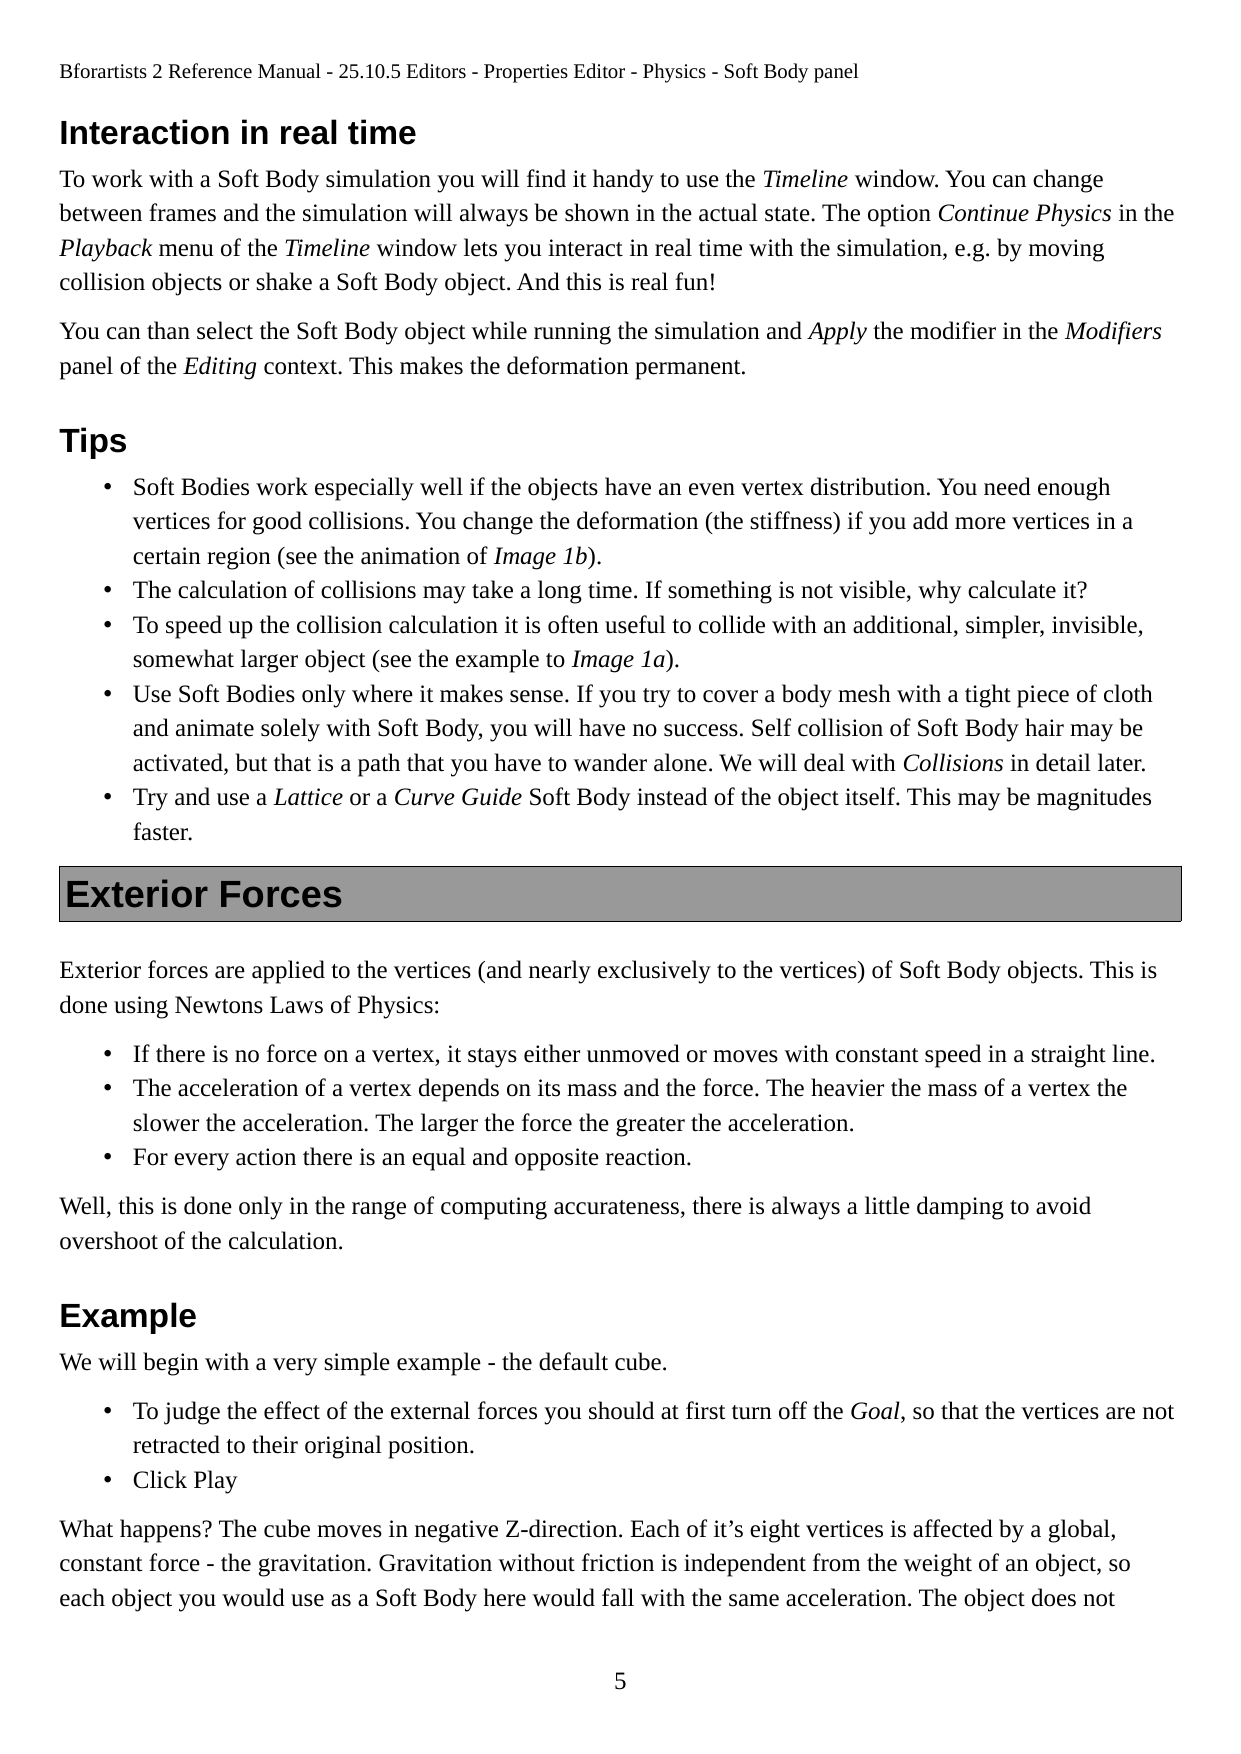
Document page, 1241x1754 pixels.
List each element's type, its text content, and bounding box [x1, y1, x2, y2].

table_header Exterior Forces [60, 867, 1181, 921]
list Try and use a Lattice or a Curve Guide Soft Body instead of the object itself. This may be magnitudes faster. [103, 782, 1181, 845]
text What happens? The cube moves in negative Z-direction. Each of it’s eight vertices is affected by a global, constant force - the gravitation. Gravitation without friction is independent from the weight of an object, so each object you would use as a Soft Body here would fall with the same acceleration. The object does not [59, 1514, 1181, 1612]
list The calculation of collisions may take a long time. If something is not visible, why calculate it? [103, 575, 1181, 604]
list Soft Bodies work especially well if the objects have an even vertex distribution. You need enough vertices for good collisions. You change the deformation (the stiffness) if you add more vertices in a certain region (see the animation of Image 1b). [103, 472, 1181, 569]
text Well, this is done only in the range of computing accurateness, there is always a little damping to avoid overshoot of the calculation. [59, 1191, 1181, 1255]
list Use Soft Bodies only where it makes sense. If you try to cover a body mesh with a tight piece of cloth and animate solely with Soft Body, you will have no success. Self collision of Soft Body hair may be activated, but that is a path that you have to wander alone. We will deal with Collisions in detail later. [103, 679, 1181, 776]
text We will begin with a very simple example - the default cube. [59, 1347, 1181, 1376]
text To work with a Soft Body simulation you will find it handy to use the Timeline window. You can change between frames and the simulation will always be shown in the actual state. The option Continue Physics in the Playback menu of the Timeline window lets you interact in real time with the simulation, e.g. by moving collision objects or shake a Soft Body object. And this is real fun! [59, 164, 1181, 296]
text You can than select the Soft Body object while running the simulation and Apply the modifier in the Modifiers panel of the Editing context. This makes the deformation permanent. [59, 316, 1181, 379]
list If there is no force on a vertex, it stays either unmoved or moves with constant speed in a straight line. [103, 1039, 1181, 1068]
list Click Play [103, 1465, 1181, 1494]
subtitle Interaction in real time [59, 113, 1181, 151]
text Exterior forces are applied to the vertices (and nearly exclusively to the vertices) of Soft Body objects. This is done using Newtons Laws of Physics: [59, 955, 1181, 1019]
subtitle Tips [59, 421, 1181, 459]
list To speed up the collision calculation it is often useful to collide with an additional, simpler, invisible, somewhat larger object (see the example to Image 1a). [103, 610, 1181, 673]
list For every action there is an equal and opposite reaction. [103, 1142, 1181, 1171]
subtitle Example [59, 1296, 1181, 1334]
list The acceleration of a vertex depends on its mass and the force. The heavier the mass of a vertex the slower the acceleration. The larger the force the greater the acceleration. [103, 1073, 1181, 1137]
list To judge the effect of the external forces you should at first turn off the Goal, so that the vertices are not retracted to their original position. [103, 1396, 1181, 1459]
